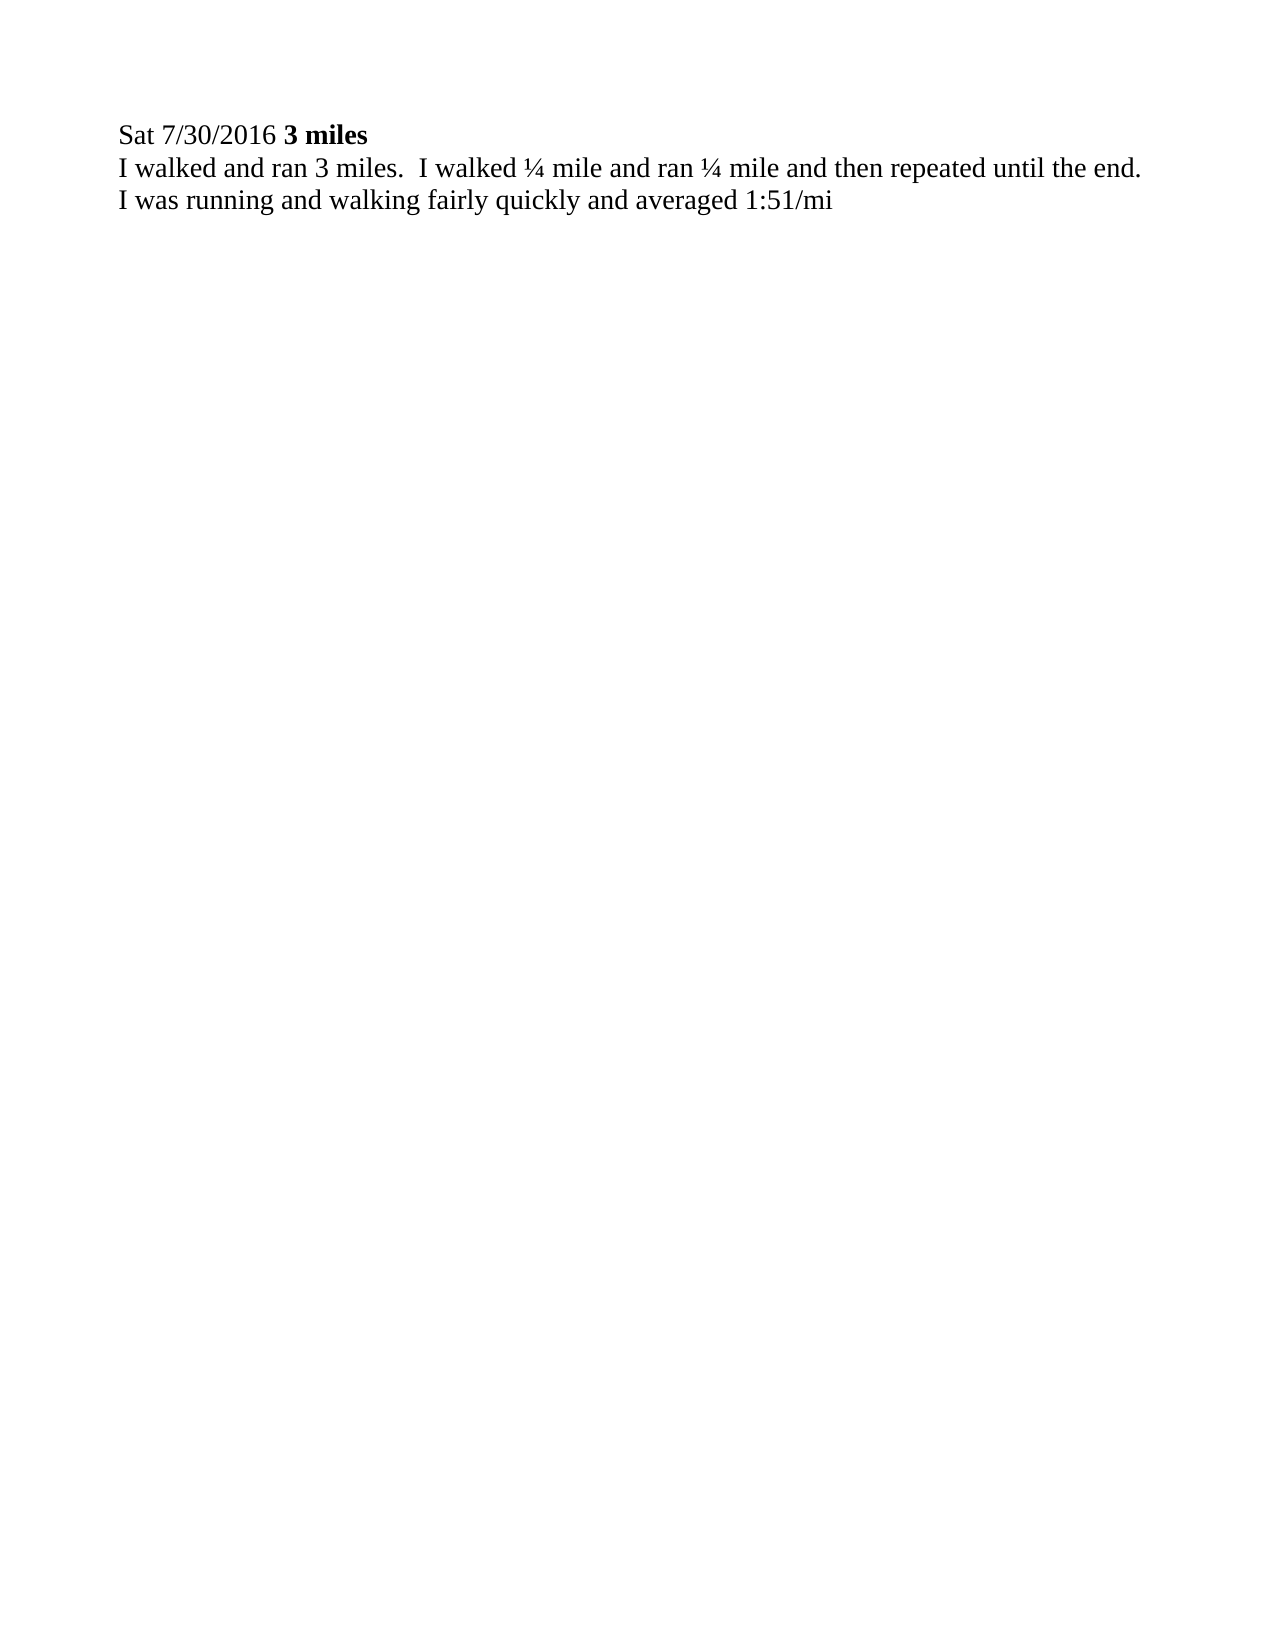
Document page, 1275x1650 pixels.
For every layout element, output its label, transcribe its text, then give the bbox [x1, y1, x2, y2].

text I walked and ran 3 miles. I walked ¼ mile and ran ¼ mile and then repeated until the end. I was running and walking fairly quickly and averaged 1:51/mi [118, 151, 1157, 216]
text Sat 7/30/2016 3 miles [118, 118, 1157, 151]
